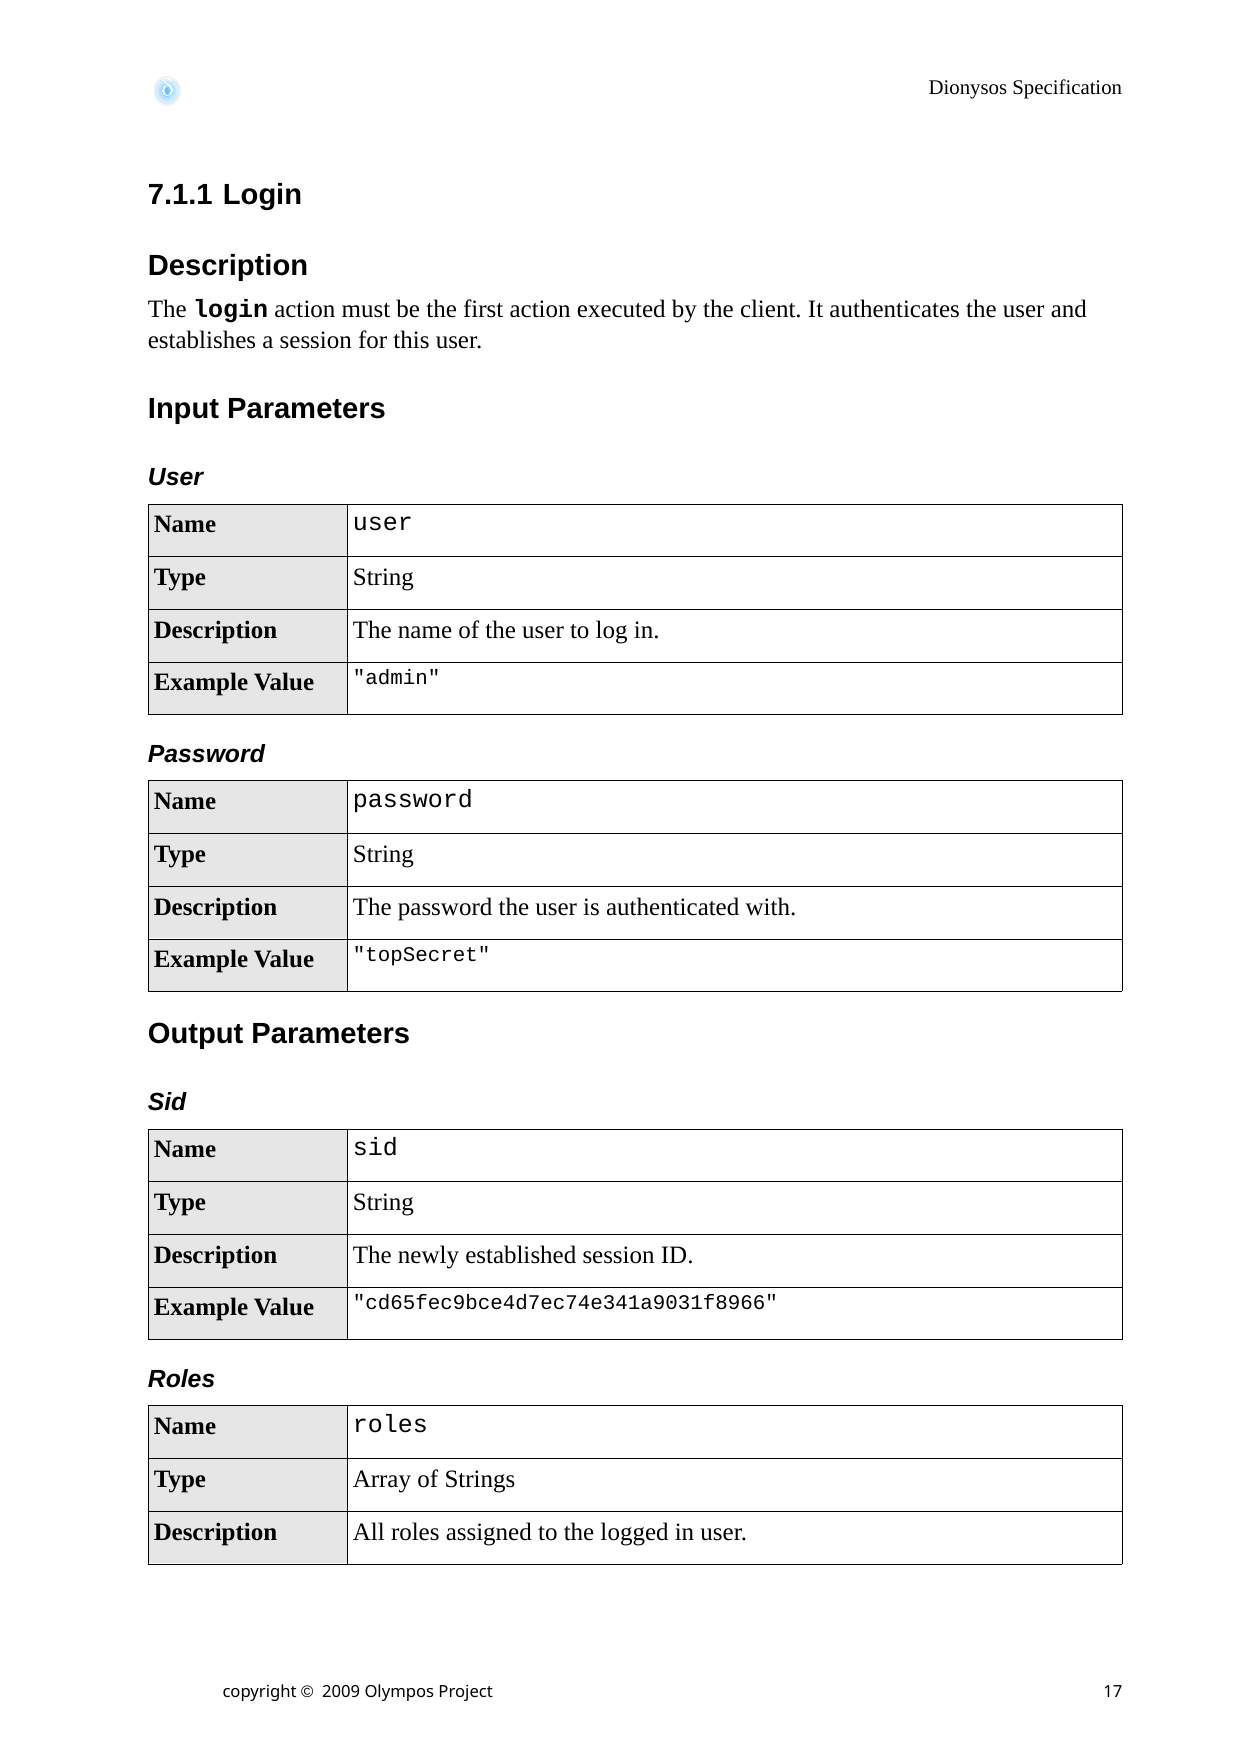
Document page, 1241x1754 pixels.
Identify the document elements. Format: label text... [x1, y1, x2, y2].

table_header Name [149, 1130, 347, 1181]
table_cell Type [149, 1459, 347, 1511]
table_header Name [149, 505, 347, 556]
table_cell "cd65fec9bce4d7ec74e341a9031f8966" [348, 1288, 1122, 1339]
table_cell String [348, 557, 1122, 609]
text Roles [148, 1364, 1122, 1393]
table_cell Example Value [149, 940, 347, 991]
table_cell The name of the user to log in. [348, 610, 1122, 662]
text Description [148, 248, 1122, 282]
table_cell Type [149, 1182, 347, 1234]
table_cell Array of Strings [348, 1459, 1122, 1511]
table_cell The newly established session ID. [348, 1235, 1122, 1287]
table_cell Type [149, 557, 347, 609]
table_cell String [348, 1182, 1122, 1234]
table_header user [348, 505, 1122, 556]
table_header Name [149, 781, 347, 833]
table_cell String [348, 834, 1122, 886]
table_cell "admin" [348, 663, 1122, 714]
text User [148, 462, 1122, 491]
text Password [148, 739, 1122, 768]
table_cell Description [149, 610, 347, 662]
table_header password [348, 781, 1122, 833]
table_header sid [348, 1130, 1122, 1181]
table_cell Description [149, 887, 347, 938]
picture [152, 75, 184, 106]
subtitle Login [148, 177, 1122, 211]
table_cell Description [149, 1512, 347, 1563]
table_header roles [348, 1406, 1122, 1458]
table_cell All roles assigned to the logged in user. [348, 1512, 1122, 1563]
table_cell Description [149, 1235, 347, 1287]
text Sid [148, 1087, 1122, 1116]
text The login action must be the first action executed by the client. It authenticates the user and establishes a session for this user. [148, 294, 1122, 354]
text Input Parameters [148, 391, 1122, 425]
table_cell Example Value [149, 663, 347, 714]
table_cell Example Value [149, 1288, 347, 1339]
table_cell Type [149, 834, 347, 886]
table_cell "topSecret" [348, 940, 1122, 991]
table_cell The password the user is authenticated with. [348, 887, 1122, 938]
text Output Parameters [148, 1016, 1122, 1050]
table_header Name [149, 1406, 347, 1458]
